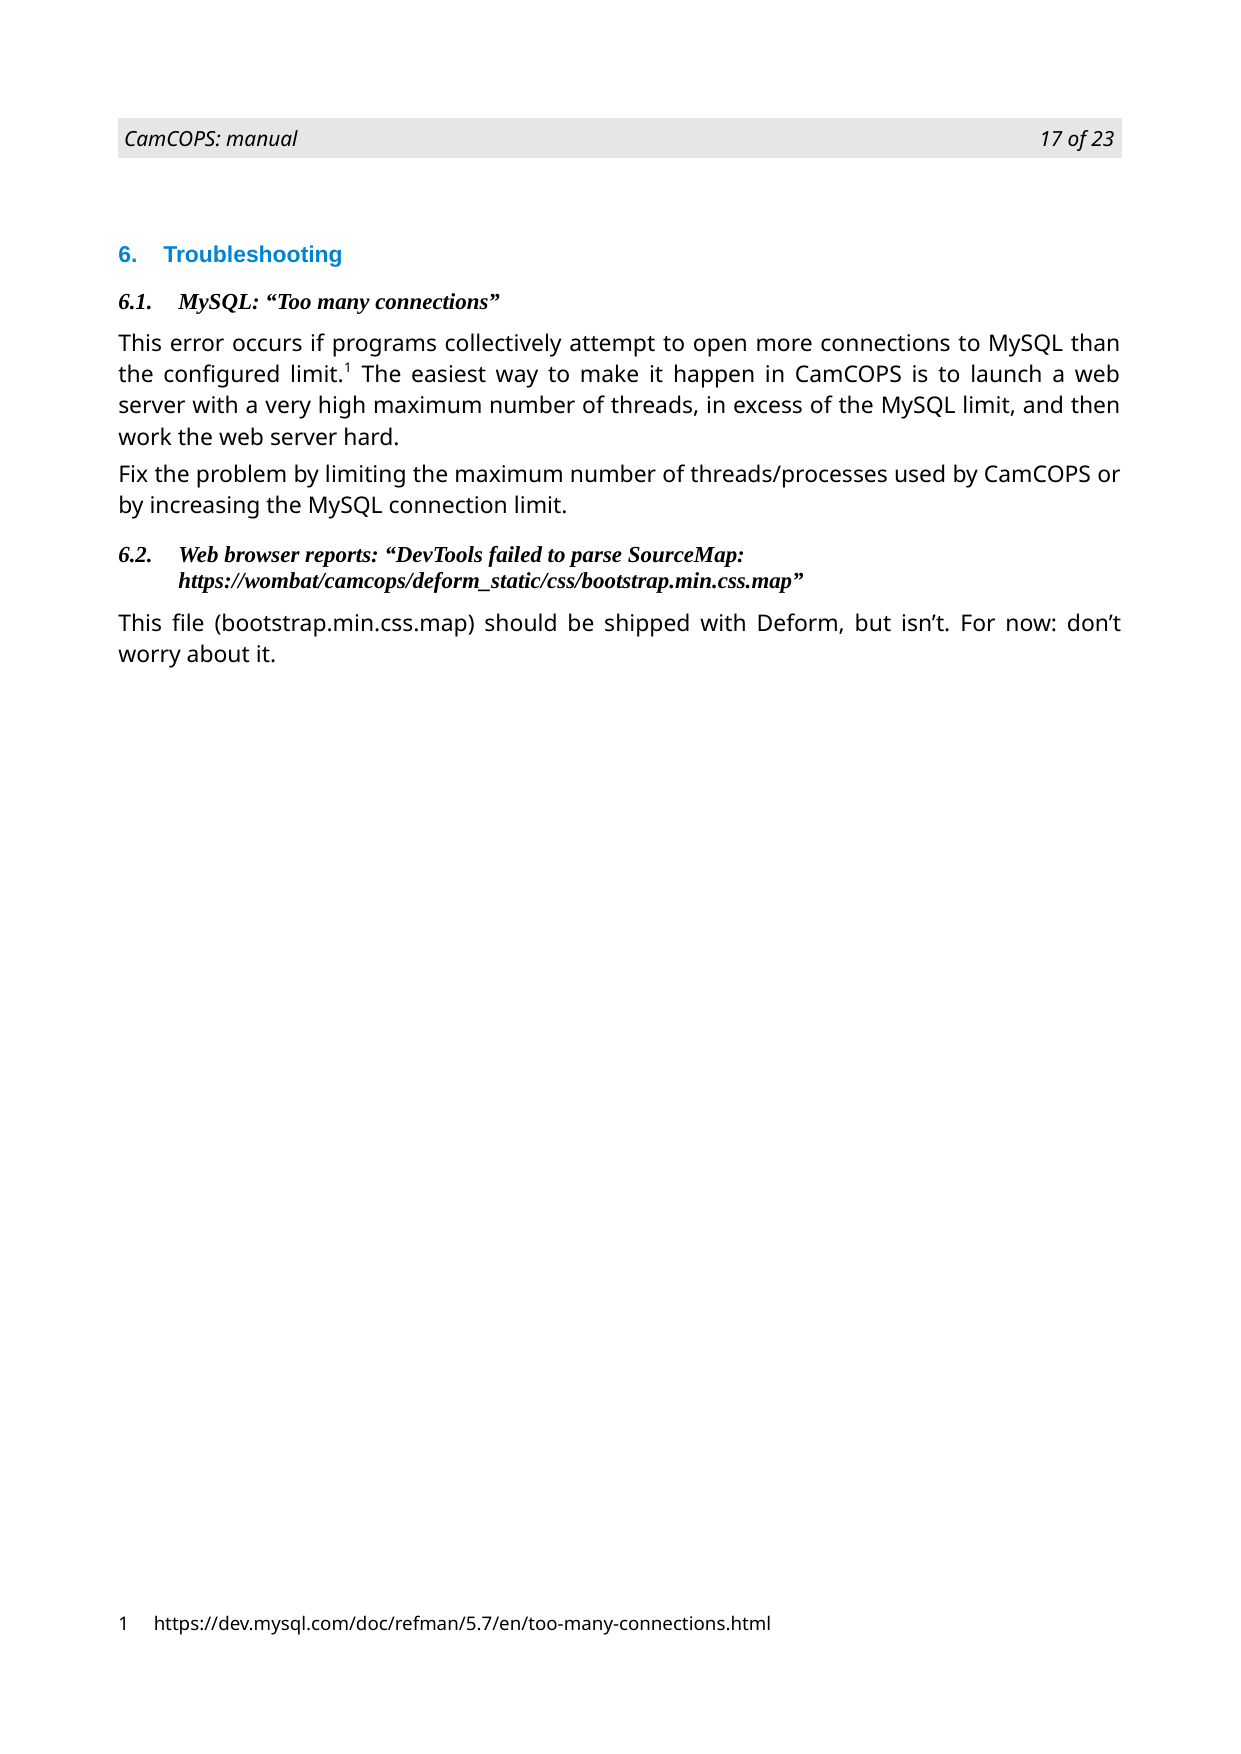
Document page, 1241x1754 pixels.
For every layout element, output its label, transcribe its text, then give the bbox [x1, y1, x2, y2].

subtitle Troubleshooting [118, 241, 1122, 267]
text https://dev.mysql.com/doc/refman/5.7/en/too-many-connections.html [118, 1610, 1122, 1636]
text This file (bootstrap.min.css.map) should be shipped with Deform, but isn’t. For now: don’t worry about it. [118, 606, 1122, 669]
subtitle MySQL: “Too many connections” [118, 288, 1122, 314]
subtitle Web browser reports: “DevTools failed to parse SourceMap: https://wombat/camcops/deform_static/css/bootstrap.min.css.map” [118, 541, 1122, 594]
text Fix the problem by limiting the maximum number of threads/processes used by CamCOPS or by increasing the MySQL connection limit. [118, 458, 1122, 520]
text This error occurs if programs collectively attempt to open more connections to MySQL than the configured limit. The easiest way to make it happen in CamCOPS is to launch a web server with a very high maximum number of threads, in excess of the MySQL limit, and then work the web server hard. [118, 327, 1122, 452]
